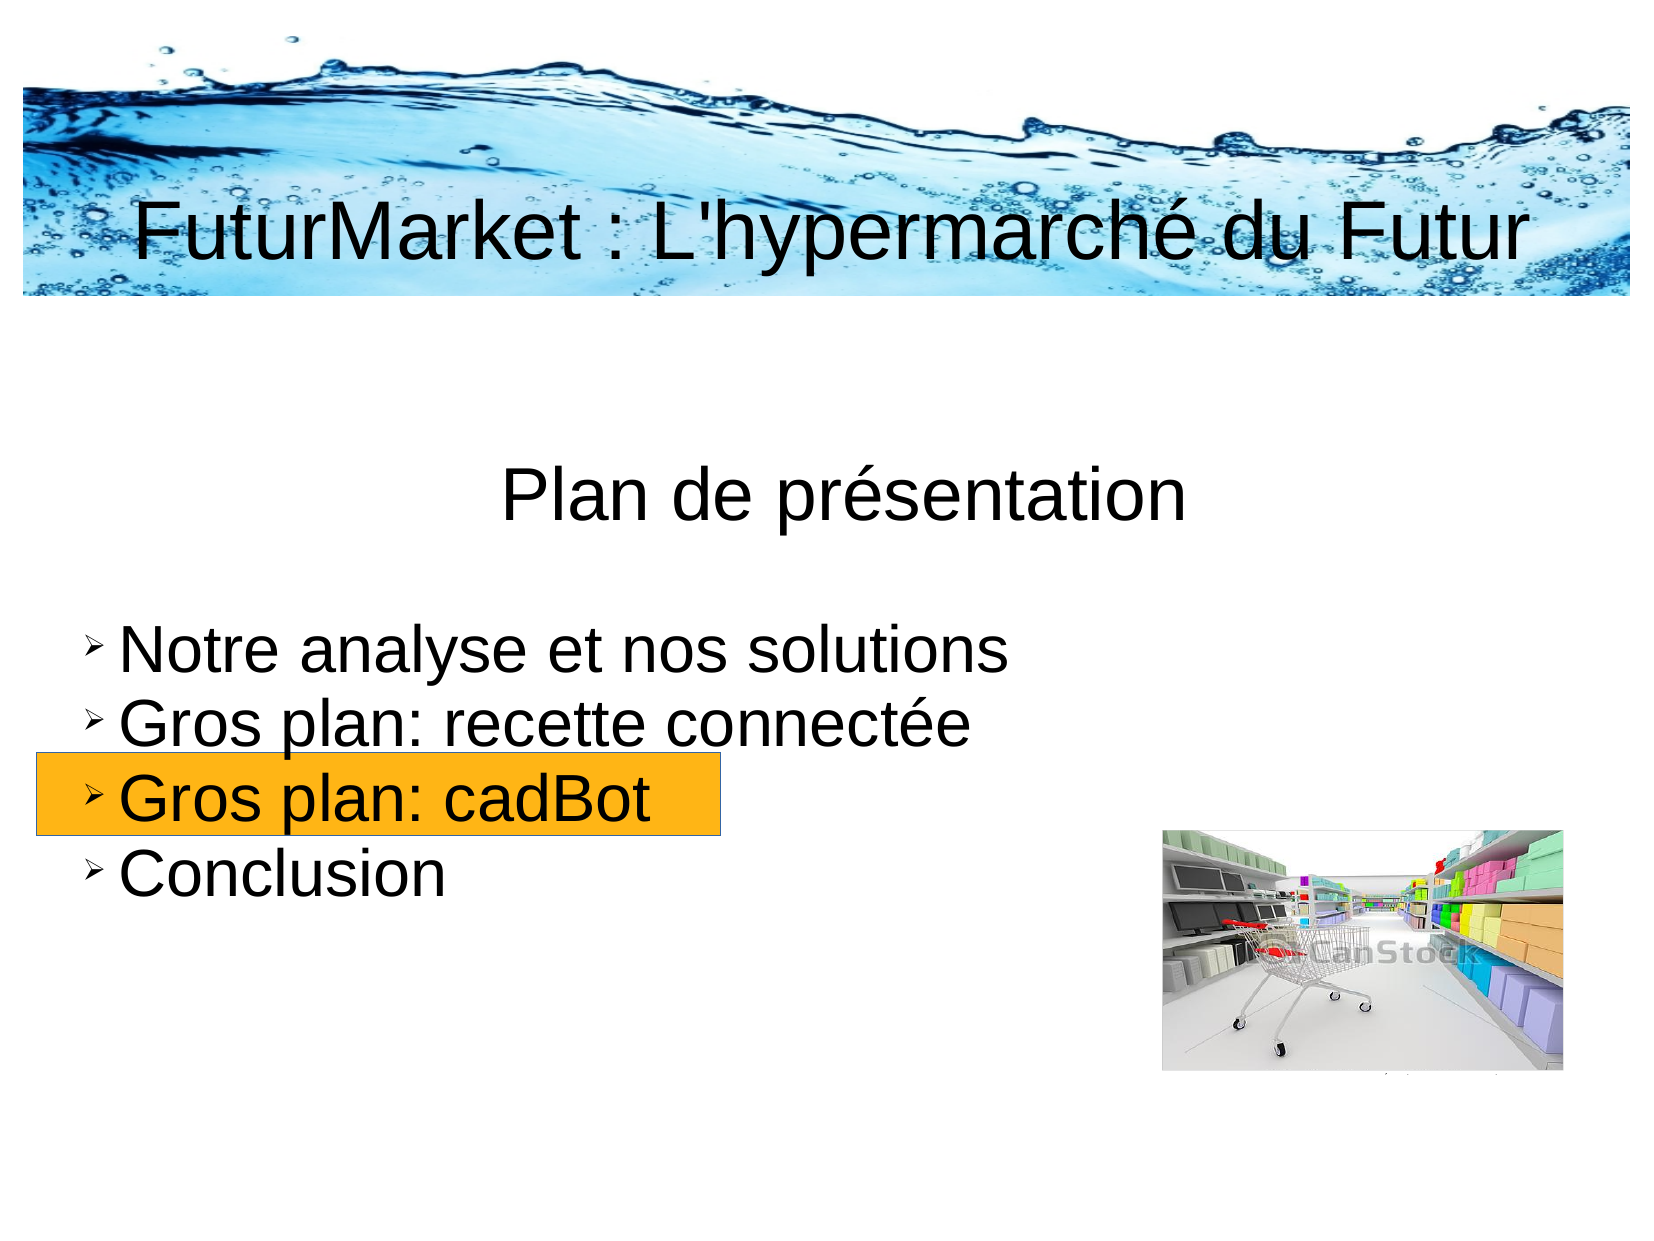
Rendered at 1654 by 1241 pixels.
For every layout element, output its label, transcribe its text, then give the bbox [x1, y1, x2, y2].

picture [23, 23, 1630, 296]
text_box [36, 752, 82, 836]
picture [1157, 826, 1571, 1075]
subtitle Plan de présentation Notre analyse et nos solutions Gros plan: recette connectée Gros plan: cadBot Conclusion [82, 354, 1571, 1010]
